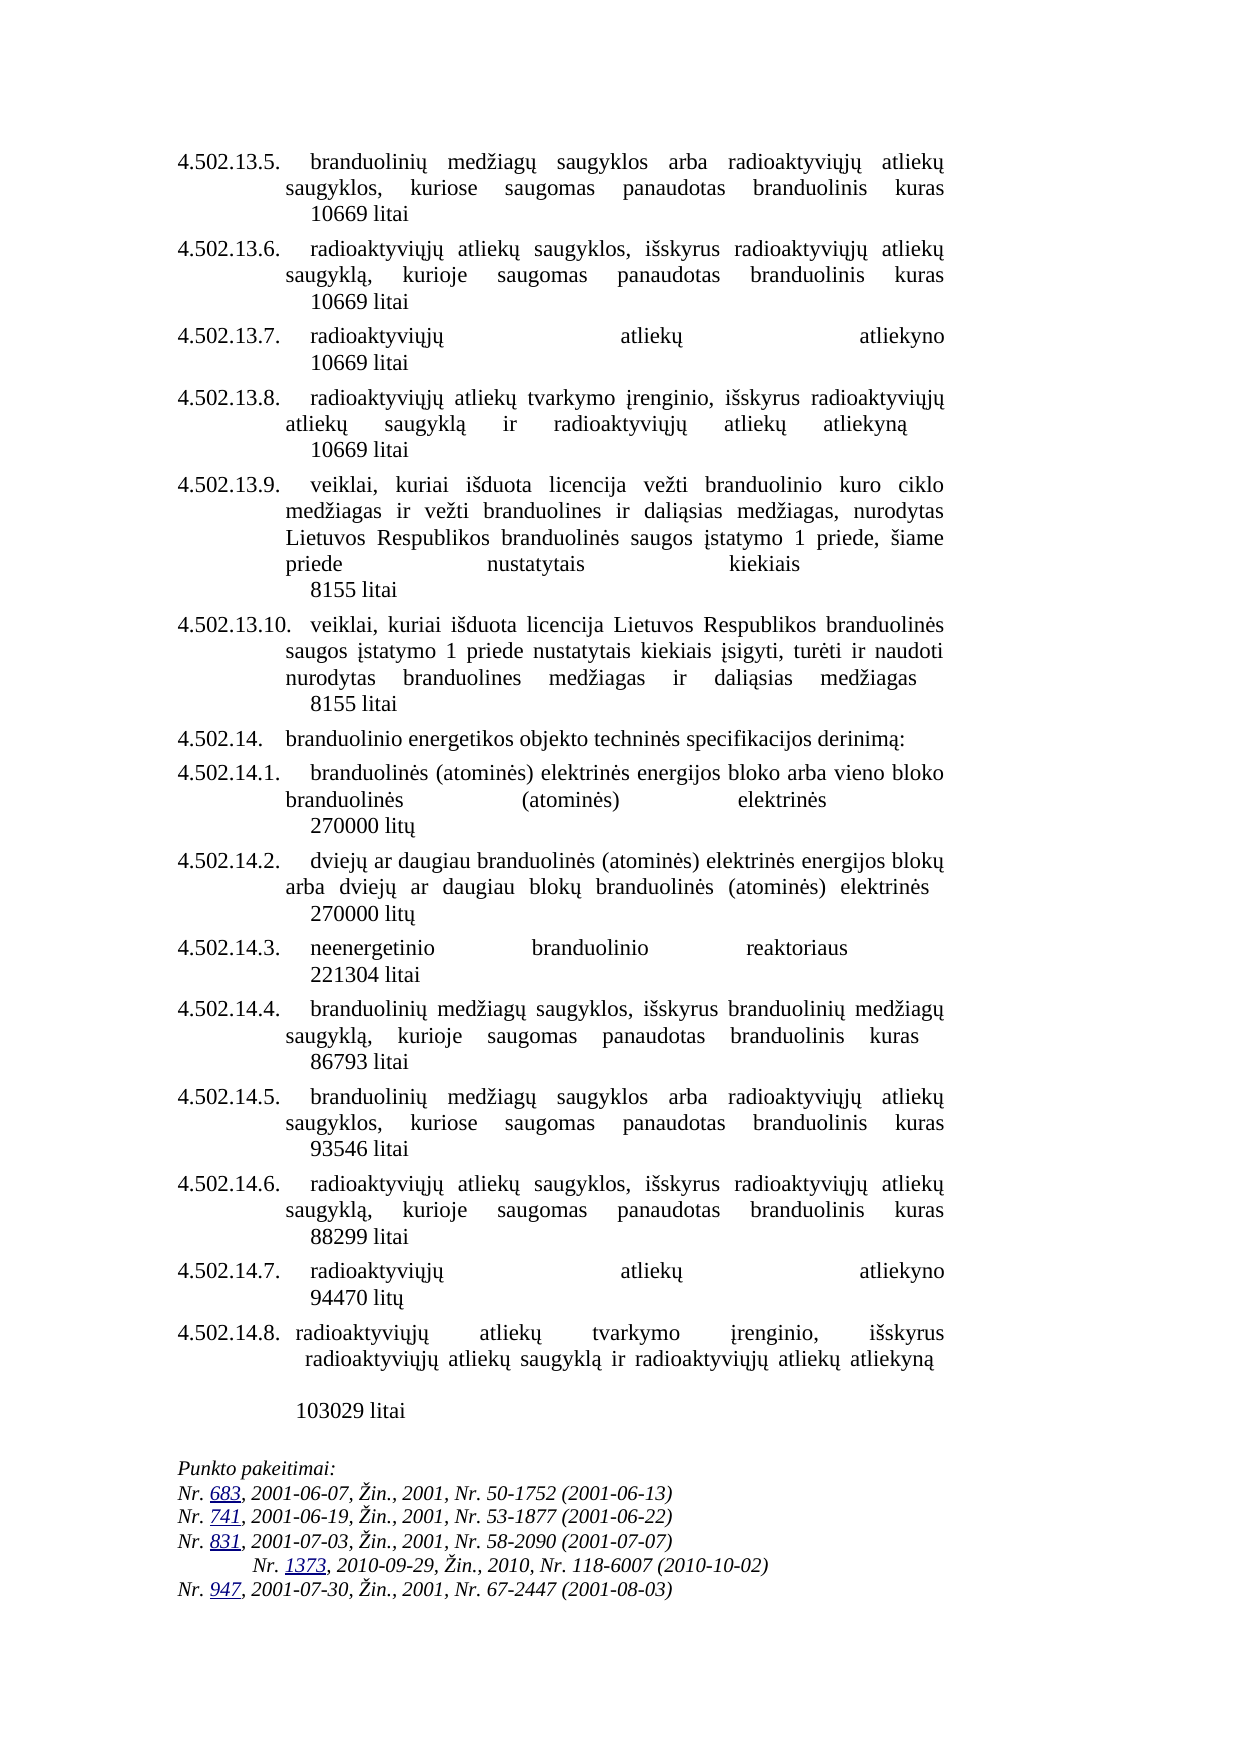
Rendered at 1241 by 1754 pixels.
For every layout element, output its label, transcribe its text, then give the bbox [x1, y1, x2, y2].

text Nr. 741, 2001-06-19, Žin., 2001, Nr. 53-1877 (2001-06-22) [177, 1504, 1122, 1528]
text 4.502.13.10. veiklai, kuriai išduota licencija Lietuvos Respublikos branduolinės saugos įstatymo 1 priede nustatytais kiekiais įsigyti, turėti ir naudoti nurodytas branduolines medžiagas ir daliąsias medžiagas 8155 litai [177, 611, 945, 716]
text Nr. 831, 2001-07-03, Žin., 2001, Nr. 58-2090 (2001-07-07) [177, 1528, 1122, 1553]
text 4.502.14.2. dviejų ar daugiau branduolinės (atominės) elektrinės energijos blokų arba dviejų ar daugiau blokų branduolinės (atominės) elektrinės 270000 litų [177, 847, 945, 926]
text 4.502.13.9. veiklai, kuriai išduota licencija vežti branduolinio kuro ciklo medžiagas ir vežti branduolines ir daliąsias medžiagas, nurodytas Lietuvos Respublikos branduolinės saugos įstatymo 1 priede, šiame priede nustatytais kiekiais 8155 litai [177, 471, 945, 603]
text 4.502.13.8. radioaktyviųjų atliekų tvarkymo įrenginio, išskyrus radioaktyviųjų atliekų saugyklą ir radioaktyviųjų atliekų atliekyną 10669 litai [177, 383, 945, 463]
text Punkto pakeitimai: [177, 1456, 1122, 1480]
text 4.502.14.4. branduolinių medžiagų saugyklos, išskyrus branduolinių medžiagų saugyklą, kurioje saugomas panaudotas branduolinis kuras 86793 litai [177, 995, 945, 1074]
text 4.502.14.1. branduolinės (atominės) elektrinės energijos bloko arba vieno bloko branduolinės (atominės) elektrinės 270000 litų [177, 759, 945, 838]
text 4.502.13.5. branduolinių medžiagų saugyklos arba radioaktyviųjų atliekų saugyklos, kuriose saugomas panaudotas branduolinis kuras 10669 litai [177, 148, 945, 227]
text 4.502.13.6. radioaktyviųjų atliekų saugyklos, išskyrus radioaktyviųjų atliekų saugyklą, kurioje saugomas panaudotas branduolinis kuras 10669 litai [177, 235, 945, 314]
text 4.502.14.8. radioaktyviųjų atliekų tvarkymo įrenginio, išskyrus radioaktyviųjų atliekų saugyklą ir radioaktyviųjų atliekų atliekyną 103029 litai [177, 1318, 945, 1424]
text 4.502.14.5. branduolinių medžiagų saugyklos arba radioaktyviųjų atliekų saugyklos, kuriose saugomas panaudotas branduolinis kuras 93546 litai [177, 1083, 945, 1162]
text 4.502.14.6. radioaktyviųjų atliekų saugyklos, išskyrus radioaktyviųjų atliekų saugyklą, kurioje saugomas panaudotas branduolinis kuras 88299 litai [177, 1170, 945, 1249]
text 4.502.14.7. radioaktyviųjų atliekų atliekyno 94470 litų [177, 1257, 945, 1310]
text 4.502.14.3. neenergetinio branduolinio reaktoriaus 221304 litai [177, 934, 945, 987]
text Nr. 683, 2001-06-07, Žin., 2001, Nr. 50-1752 (2001-06-13) [177, 1480, 1122, 1504]
text 4.502.13.7. radioaktyviųjų atliekų atliekyno 10669 litai [177, 322, 945, 375]
text Nr. 1373, 2010-09-29, Žin., 2010, Nr. 118-6007 (2010-10-02) [252, 1553, 1122, 1577]
text Nr. 947, 2001-07-30, Žin., 2001, Nr. 67-2447 (2001-08-03) [177, 1577, 1122, 1601]
text 4.502.14. branduolinio energetikos objekto techninės specifikacijos derinimą: [177, 725, 945, 751]
